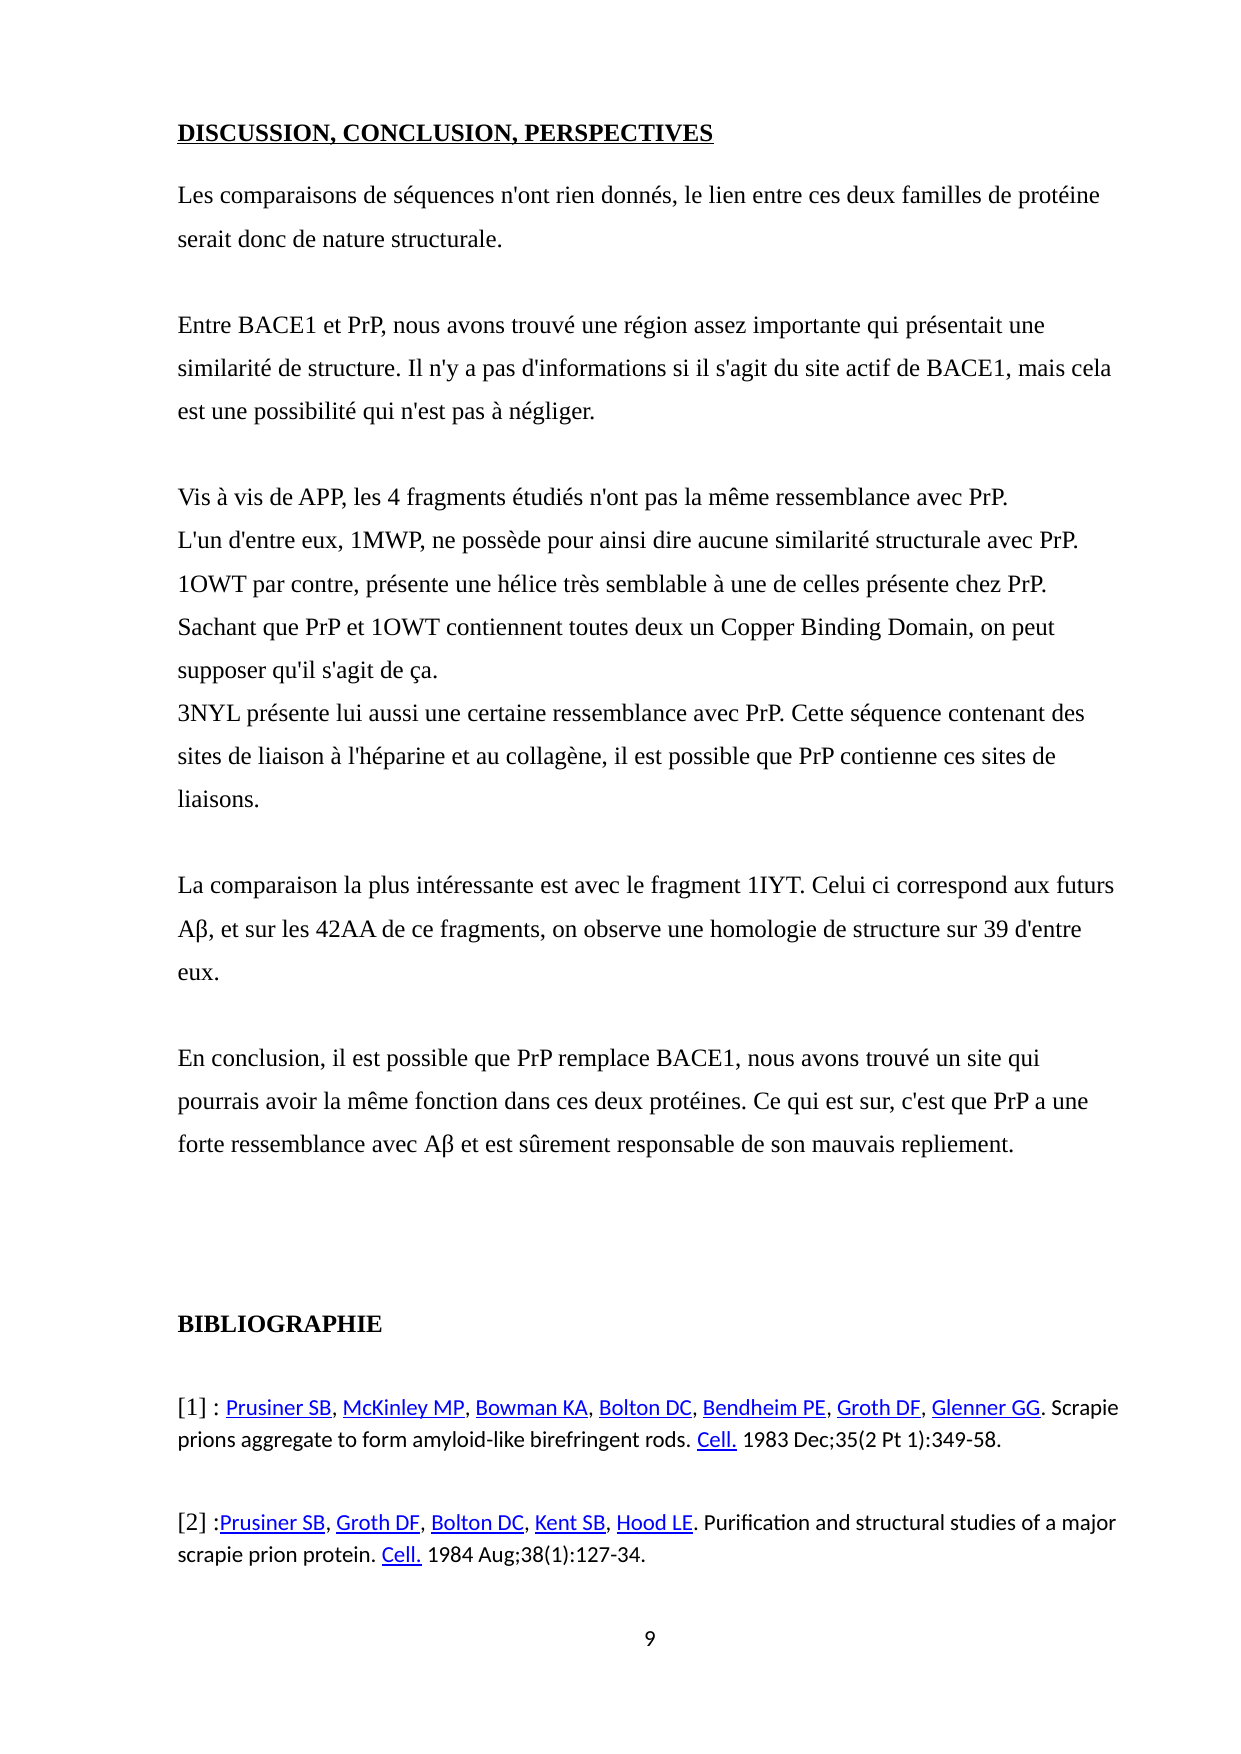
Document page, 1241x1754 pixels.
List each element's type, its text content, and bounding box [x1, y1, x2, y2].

text 3NYL présente lui aussi une certaine ressemblance avec PrP. Cette séquence contenant des sites de liaison à l'héparine et au collagène, il est possible que PrP contienne ces sites de liaisons. [177, 698, 1122, 813]
subtitle DISCUSSION, CONCLUSION, PERSPECTIVES [177, 118, 1122, 147]
text Entre BACE1 et PrP, nous avons trouvé une région assez importante qui présentait une similarité de structure. Il n'y a pas d'informations si il s'agit du site actif de BACE1, mais cela est une possibilité qui n'est pas à négliger. [177, 310, 1122, 425]
text [2] :Prusiner SB, Groth DF, Bolton DC, Kent SB, Hood LE. Purification and structural studies of a major scrapie prion protein. Cell. 1984 Aug;38(1):127-34. [177, 1507, 1122, 1568]
text La comparaison la plus intéressante est avec le fragment 1IYT. Celui ci correspond aux futurs Aβ, et sur les 42AA de ce fragments, on observe une homologie de structure sur 39 d'entre eux. [177, 871, 1122, 986]
text En conclusion, il est possible que PrP remplace BACE1, nous avons trouvé un site qui pourrais avoir la même fonction dans ces deux protéines. Ce qui est sur, c'est que PrP a une forte ressemblance avec Aβ et est sûrement responsable de son mauvais repliement. [177, 1043, 1122, 1158]
text Les comparaisons de séquences n'ont rien donnés, le lien entre ces deux familles de protéine serait donc de nature structurale. [177, 181, 1122, 252]
text [1] : Prusiner SB, McKinley MP, Bowman KA, Bolton DC, Bendheim PE, Groth DF, Glenner GG. Scrapie prions aggregate to form amyloid-like birefringent rods. Cell. 1983 Dec;35(2 Pt 1):349-58. [177, 1392, 1122, 1453]
subtitle BIBLIOGRAPHIE [177, 1309, 1122, 1337]
text Vis à vis de APP, les 4 fragments étudiés n'ont pas la même ressemblance avec PrP. L'un d'entre eux, 1MWP, ne possède pour ainsi dire aucune similarité structurale avec PrP. 1OWT par contre, présente une hélice très semblable à une de celles présente chez PrP. Sachant que PrP et 1OWT contiennent toutes deux un Copper Binding Domain, on peut supposer qu'il s'agit de ça. [177, 482, 1122, 684]
